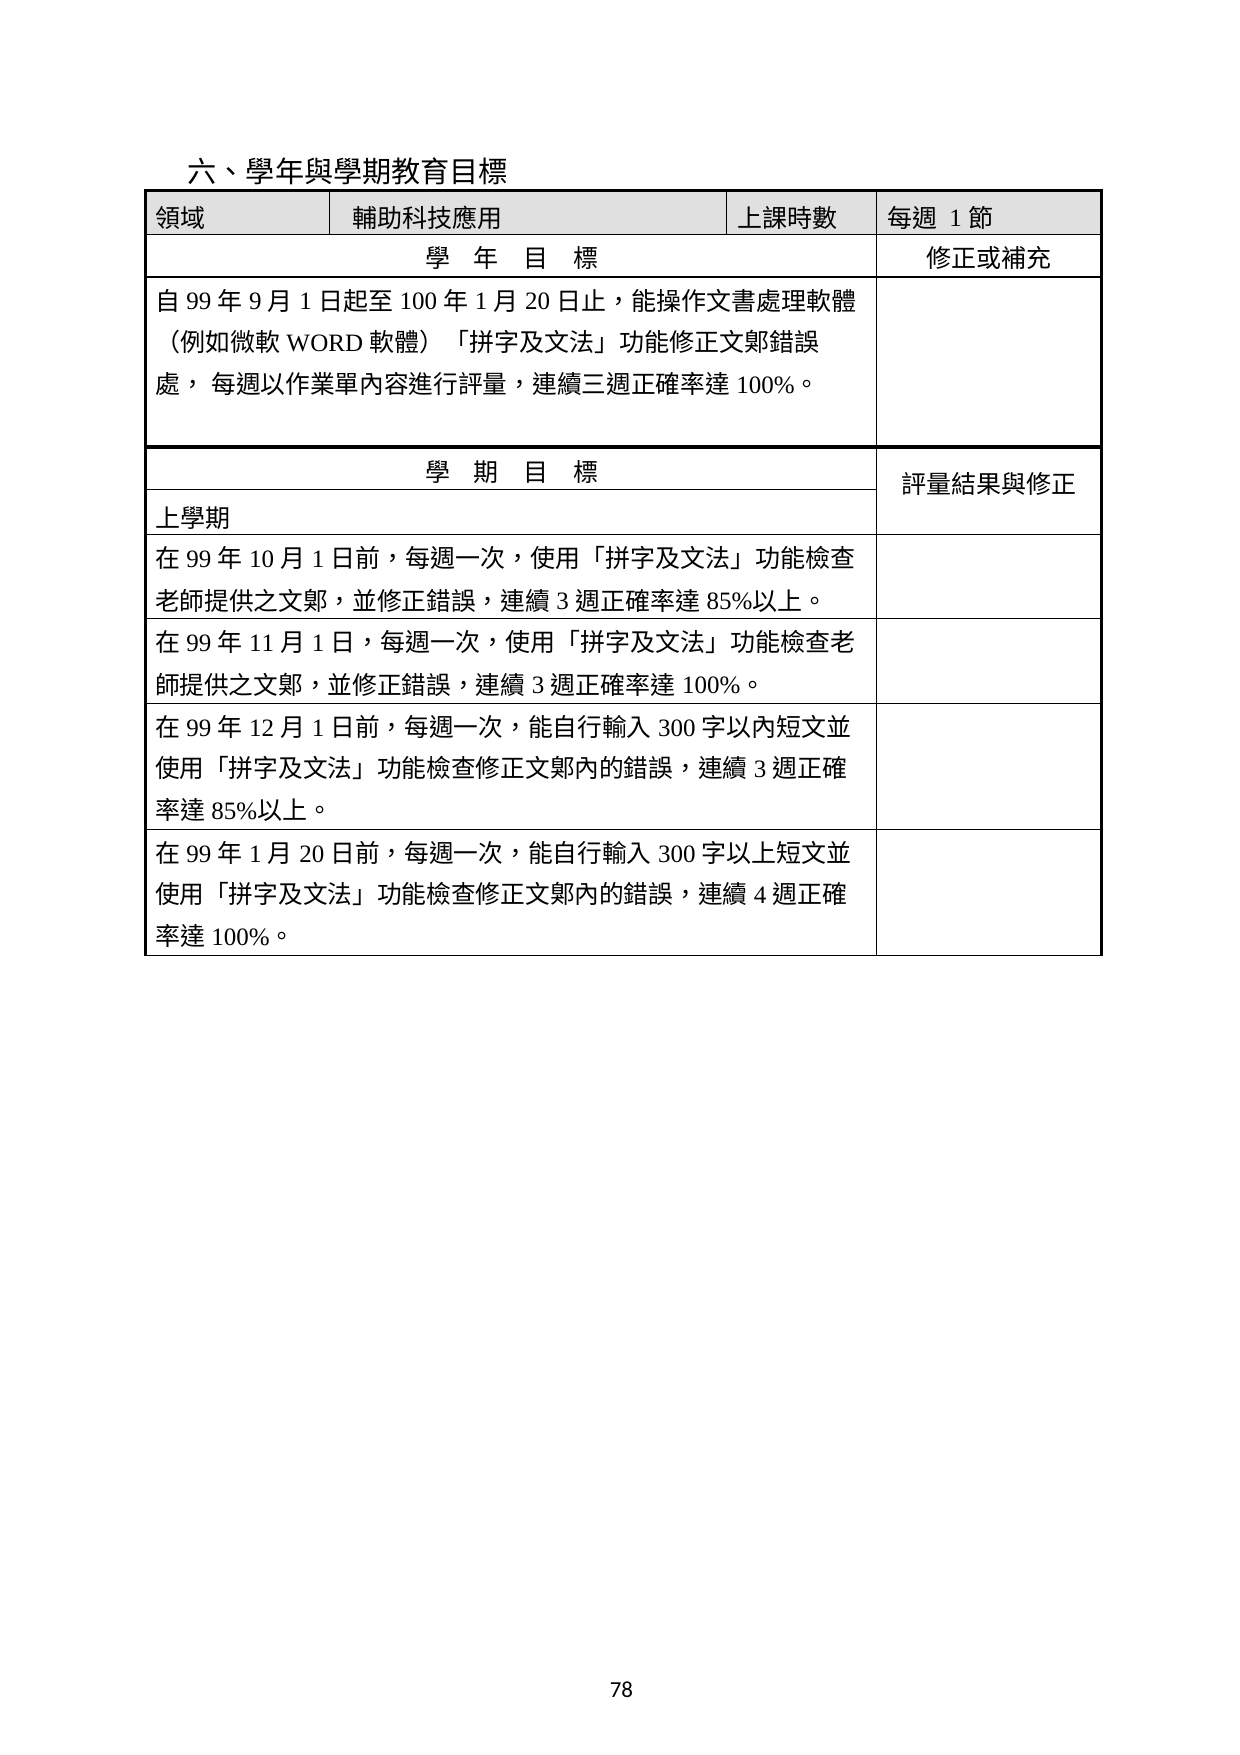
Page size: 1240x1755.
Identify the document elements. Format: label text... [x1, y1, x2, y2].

table_header 每週 1 節 [877, 192, 1100, 234]
table_cell 自 99 年 9 月 1 日起至 100 年 1 月 20 日止，能操作文書處理軟體 （例如微軟 WORD 軟體）「拼字及文法」功能修正文鄓錯誤處， 每週以作業單內容進行評量，連續三週正確率達 100%。 [147, 278, 876, 445]
table_cell [877, 278, 1100, 445]
table_cell 學 年 目 標 [147, 235, 876, 276]
table_cell [877, 830, 1100, 955]
table_cell 在 99 年 10 月 1 日前，每週一次，使用「拼字及文法」功能檢查 老師提供之文鄓，並修正錯誤，連續 3 週正確率達 85%以上。 [147, 535, 876, 618]
table_cell 在 99 年 11 月 1 日，每週一次，使用「拼字及文法」功能檢查老 師提供之文鄓，並修正錯誤，連續 3 週正確率達 100%。 [147, 619, 876, 702]
table_cell 學 期 目 標 [147, 449, 876, 489]
table_cell 在 99 年 12 月 1 日前，每週一次，能自行輸入 300 字以內短文並 使用「拼字及文法」功能檢查修正文鄓內的錯誤，連續 3 週正確 率達 85%以上。 [147, 704, 876, 829]
text 六、學年與學期教育目標 [187, 148, 1123, 189]
table_header 輔助科技應用 [330, 192, 726, 234]
table_cell 修正或補充 [877, 235, 1100, 276]
table_cell [877, 619, 1100, 702]
table_header 領域 [147, 192, 329, 234]
table_cell [877, 704, 1100, 829]
table_cell 評量結果與修正 [877, 449, 1100, 534]
table_cell 在 99 年 1 月 20 日前，每週一次，能自行輸入 300 字以上短文並 使用「拼字及文法」功能檢查修正文鄓內的錯誤，連續 4 週正確 率達 100%。 [147, 830, 876, 955]
table_cell [877, 535, 1100, 618]
table_cell 上學期 [147, 490, 876, 534]
table_header 上課時數 [727, 192, 876, 234]
